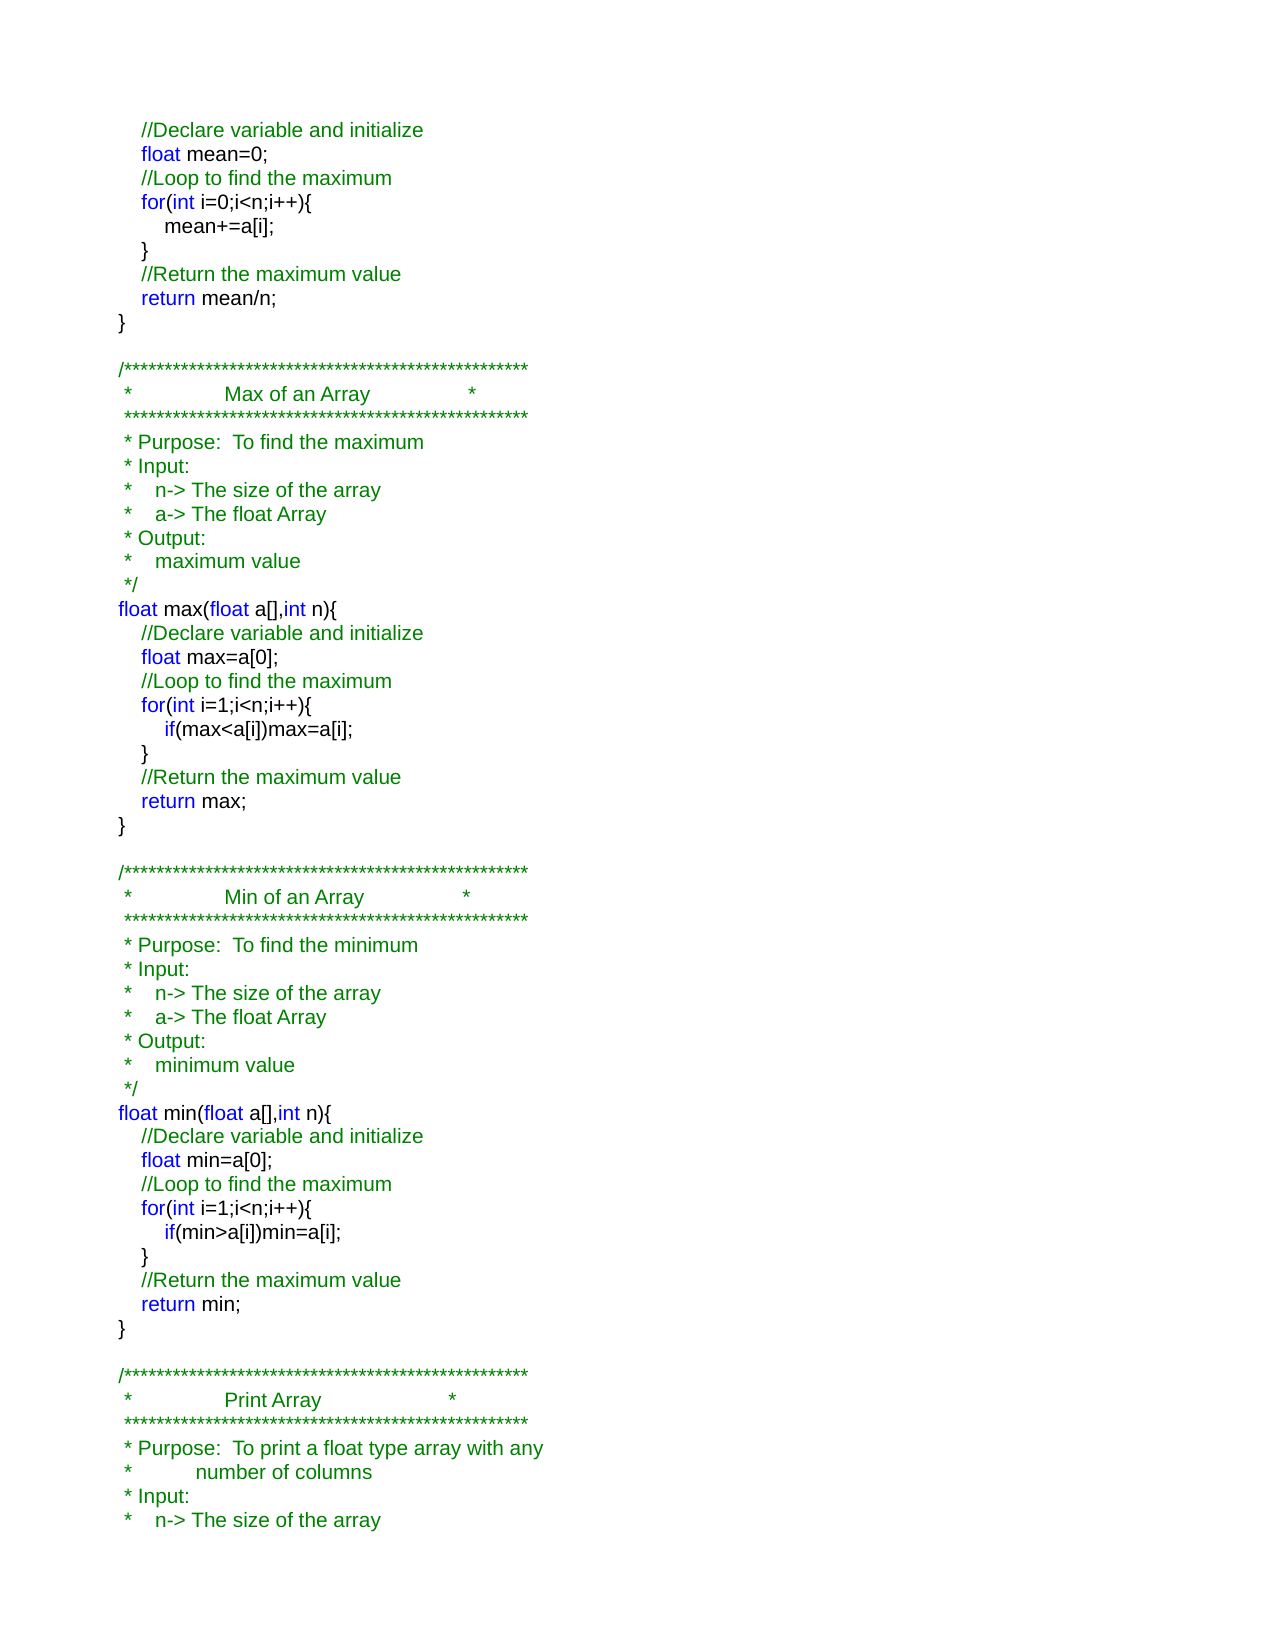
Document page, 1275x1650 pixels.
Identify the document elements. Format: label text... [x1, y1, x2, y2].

text if(max<a[i])max=a[i]; [118, 717, 1157, 741]
text * Output: [118, 525, 1157, 549]
text * Max of an Array * [118, 382, 1157, 406]
text //Loop to find the maximum [118, 669, 1157, 693]
text * Input: [118, 1484, 1157, 1508]
text float min(float a[],int n){ [118, 1100, 1157, 1124]
text mean+=a[i]; [118, 214, 1157, 238]
text } [118, 741, 1157, 765]
text * n-> The size of the array [118, 981, 1157, 1004]
text float min=a[0]; [118, 1148, 1157, 1172]
text * Input: [118, 453, 1157, 477]
text ************************************************** [118, 909, 1157, 933]
text /************************************************** [118, 861, 1157, 885]
text } [118, 1316, 1157, 1340]
text * Purpose: To find the minimum [118, 933, 1157, 957]
text } [118, 813, 1157, 837]
text //Declare variable and initialize [118, 118, 1157, 142]
text return mean/n; [118, 286, 1157, 310]
text if(min>a[i])min=a[i]; [118, 1220, 1157, 1244]
text * Purpose: To print a float type array with any [118, 1436, 1157, 1460]
text */ [118, 1076, 1157, 1100]
text * Min of an Array * [118, 885, 1157, 909]
text return min; [118, 1292, 1157, 1316]
text float mean=0; [118, 142, 1157, 166]
text //Declare variable and initialize [118, 1124, 1157, 1148]
text * a-> The float Array [118, 1004, 1157, 1028]
text //Return the maximum value [118, 262, 1157, 286]
text /************************************************** [118, 1364, 1157, 1388]
text } [118, 310, 1157, 334]
text float max=a[0]; [118, 645, 1157, 669]
text * Input: [118, 957, 1157, 981]
text for(int i=1;i<n;i++){ [118, 1196, 1157, 1220]
text * Purpose: To find the maximum [118, 429, 1157, 453]
text //Loop to find the maximum [118, 1172, 1157, 1196]
text for(int i=0;i<n;i++){ [118, 190, 1157, 214]
text //Return the maximum value [118, 1268, 1157, 1292]
text * Output: [118, 1028, 1157, 1052]
text for(int i=1;i<n;i++){ [118, 693, 1157, 717]
text /************************************************** [118, 358, 1157, 382]
text ************************************************** [118, 406, 1157, 429]
text ************************************************** [118, 1412, 1157, 1436]
text * n-> The size of the array [118, 1508, 1157, 1532]
text //Return the maximum value [118, 765, 1157, 789]
text * number of columns [118, 1460, 1157, 1484]
text * a-> The float Array [118, 501, 1157, 525]
text } [118, 1244, 1157, 1268]
text * n-> The size of the array [118, 477, 1157, 501]
text * minimum value [118, 1052, 1157, 1076]
text * maximum value [118, 549, 1157, 573]
text * Print Array * [118, 1388, 1157, 1412]
text } [118, 238, 1157, 262]
text */ [118, 573, 1157, 597]
text //Declare variable and initialize [118, 621, 1157, 645]
text //Loop to find the maximum [118, 166, 1157, 190]
text return max; [118, 789, 1157, 813]
text float max(float a[],int n){ [118, 597, 1157, 621]
